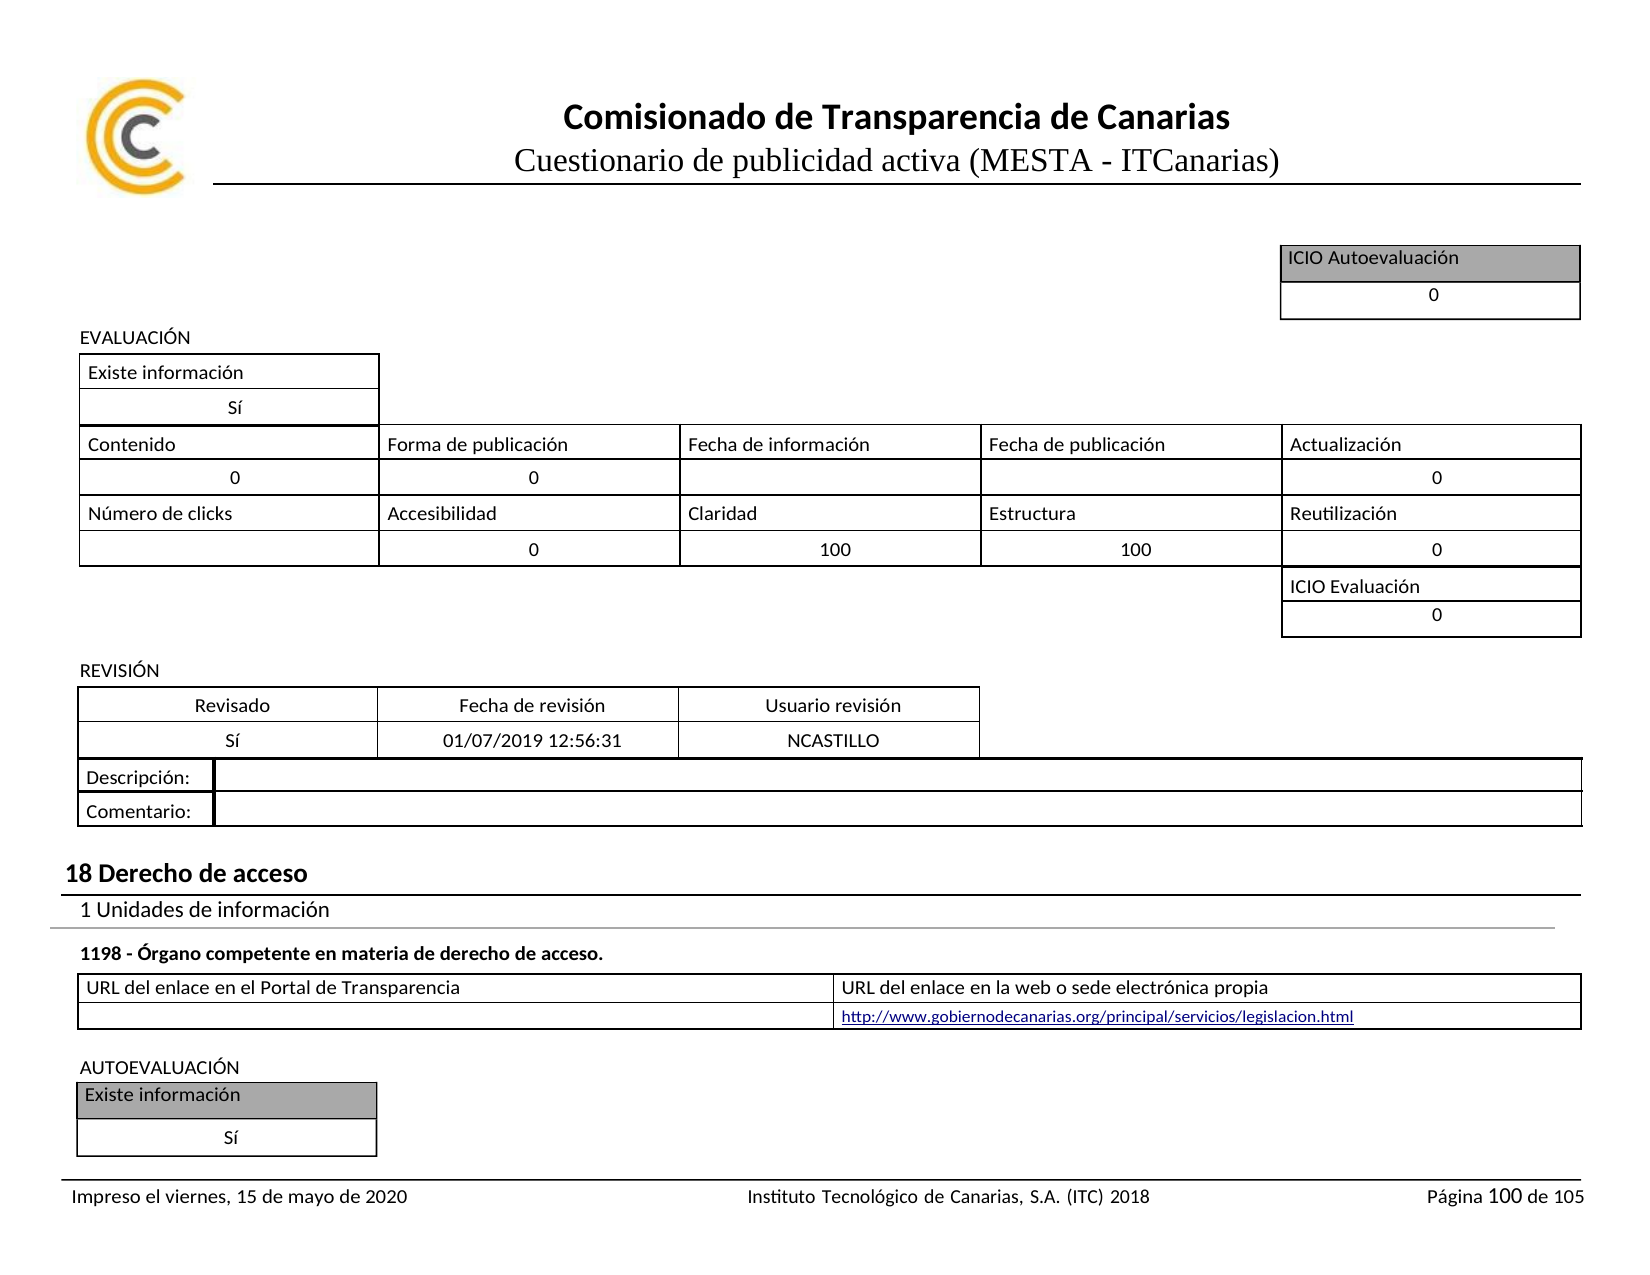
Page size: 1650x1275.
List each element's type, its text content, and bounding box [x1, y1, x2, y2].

table_header URL del enlace en la web o sede electrónica propia [834, 975, 1580, 1002]
table_header Fecha de revisión [378, 688, 678, 721]
table_cell 0 [80, 460, 378, 494]
table_cell Accesibilidad [380, 496, 679, 530]
table_cell Fecha de información [681, 425, 980, 458]
table_cell 0 [1283, 531, 1580, 565]
table_header [380, 353, 1581, 423]
text AUTOEVALUACIÓN [79, 1055, 1594, 1079]
table_cell [681, 460, 980, 494]
table_cell [216, 792, 1581, 825]
table_cell 100 [681, 531, 980, 565]
table_cell http://www.gobiernodecanarias.org/principal/servicios/legislacion.html [834, 1003, 1580, 1028]
table_cell Estructura [982, 496, 1281, 530]
table_header [980, 686, 1582, 757]
table_cell [79, 1003, 833, 1028]
table_cell 0 [1283, 602, 1580, 636]
list Unidades de información [79, 895, 1594, 924]
table_cell 100 [982, 531, 1281, 565]
table_cell Sí [80, 389, 378, 423]
table_cell [80, 531, 378, 565]
table_cell Número de clicks [80, 496, 378, 530]
table_cell [80, 567, 1281, 636]
table_cell NCASTILLO [679, 722, 979, 757]
table_cell [216, 760, 1581, 790]
table_header Existe información [80, 355, 378, 388]
subtitle 18 Derecho de acceso [64, 856, 1594, 889]
table_cell Claridad [681, 496, 980, 530]
table_cell 0 [380, 460, 679, 494]
table_cell Comentario: [79, 793, 212, 825]
table_cell Sí [79, 722, 377, 757]
text 1198 - Órgano competente en materia de derecho de acceso. [79, 941, 1594, 965]
table_cell Descripción: [79, 760, 212, 790]
table_header Revisado [79, 688, 377, 721]
table_cell 0 [1283, 460, 1580, 494]
table_cell Forma de publicación [380, 425, 679, 458]
table_cell [982, 460, 1281, 494]
text REVISIÓN [79, 658, 1594, 682]
table_cell Fecha de publicación [982, 425, 1281, 458]
table_cell 0 [380, 531, 679, 565]
text EVALUACIÓN [79, 325, 1594, 349]
table_cell Actualización [1283, 425, 1580, 458]
table_header URL del enlace en el Portal de Transparencia [79, 975, 833, 1002]
table_cell ICIO Evaluación [1283, 568, 1580, 600]
table_cell Contenido [80, 427, 378, 458]
table_header Usuario revisión [679, 688, 979, 721]
table_cell 01/07/2019 12:56:31 [378, 722, 678, 757]
table_cell Reutilización [1283, 496, 1580, 530]
